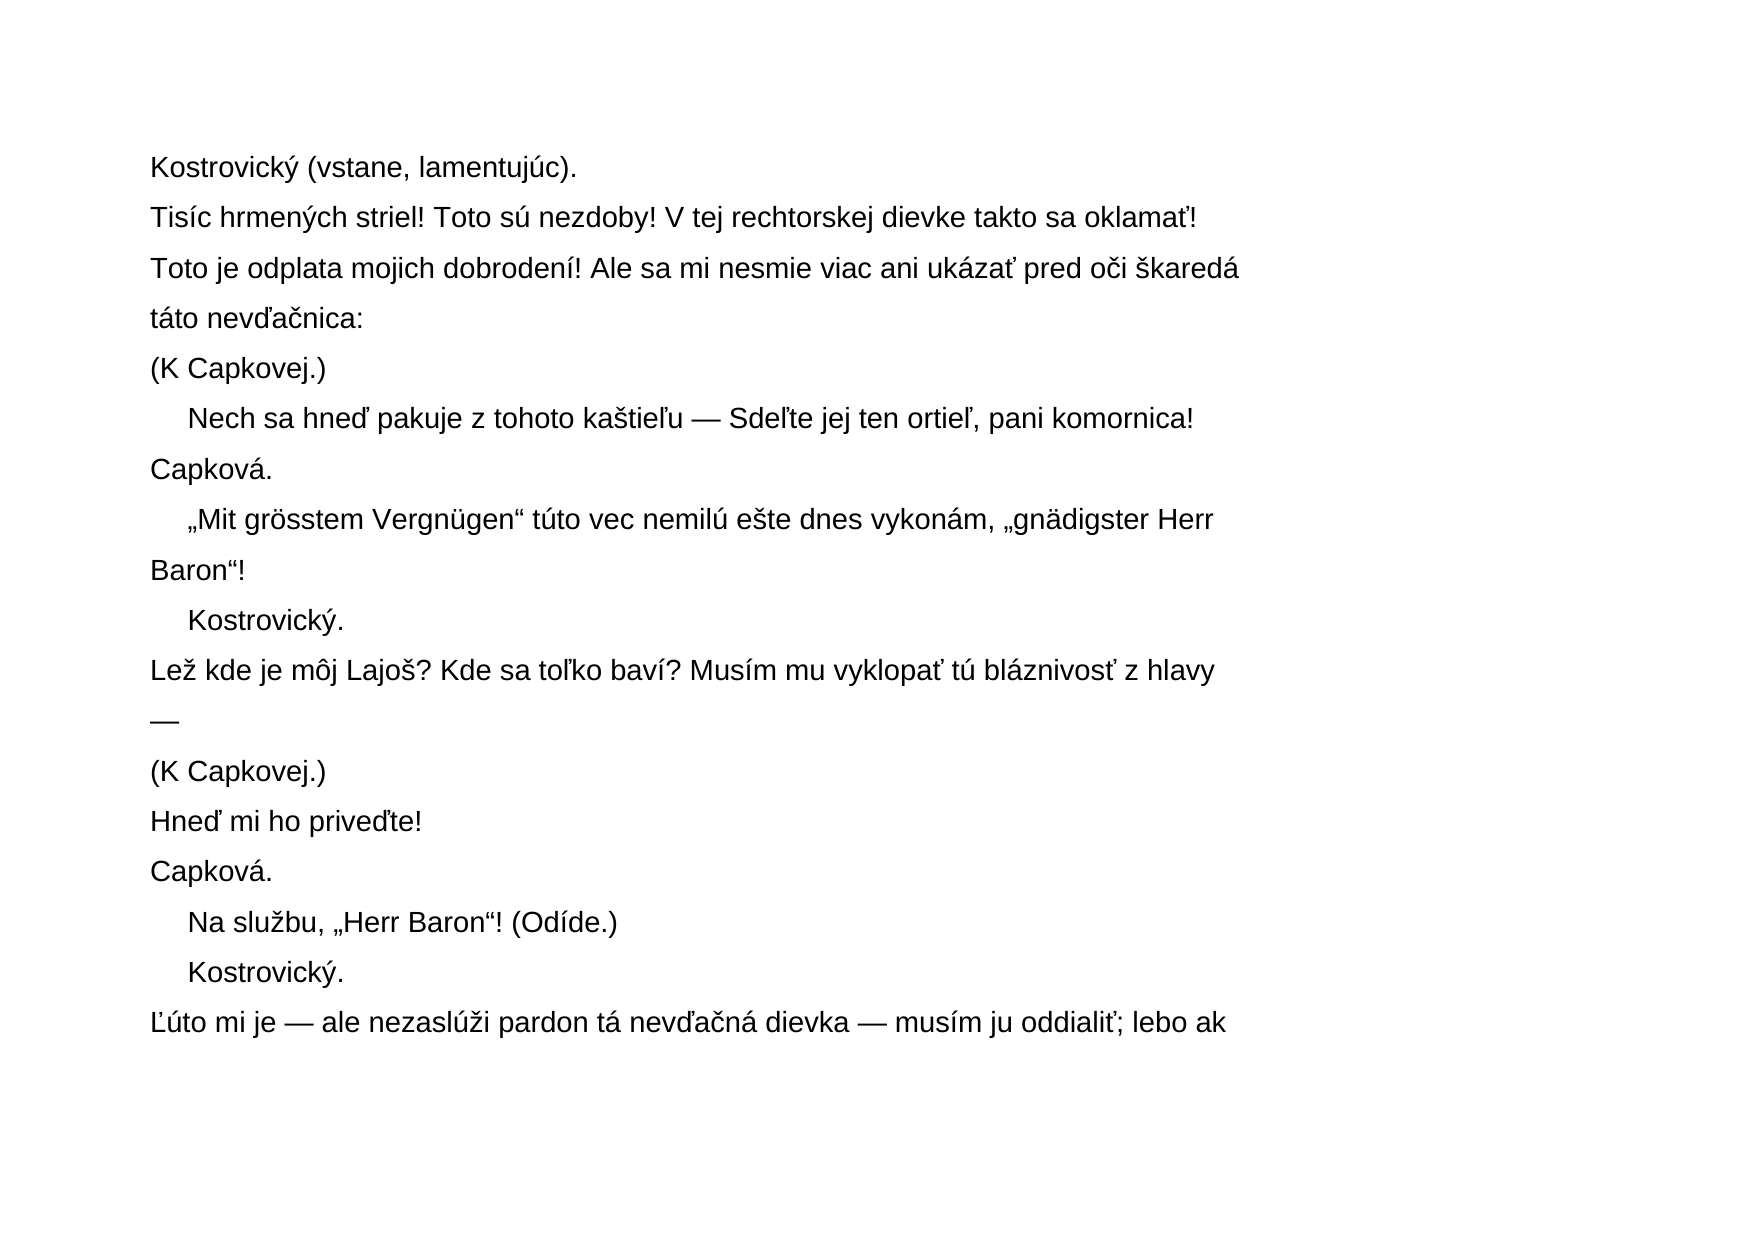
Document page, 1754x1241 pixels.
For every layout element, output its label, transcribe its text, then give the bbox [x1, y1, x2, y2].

text Lež kde je môj Lajoš? Kde sa toľko baví? Musím mu vyklopať tú bláznivosť z hlavy — [150, 653, 1243, 737]
text Capková. [150, 854, 1243, 888]
text Kostrovický. [150, 955, 1243, 988]
text Hneď mi ho priveďte! [150, 804, 1243, 838]
text Tisíc hrmených striel! Toto sú nezdoby! V tej rechtorskej dievke takto sa oklamať! Toto je odplata mojich dobrodení! Ale sa mi nesmie viac ani ukázať pred oči škaredá táto nevďačnica: [150, 200, 1243, 334]
text (K Capkovej.) [150, 351, 1243, 385]
text „Mit grösstem Vergnügen“ túto vec nemilú ešte dnes vykonám, „gnädigster Herr Baron“! [150, 502, 1243, 586]
text Ľúto mi je — ale nezaslúži pardon tá nevďačná dievka — musím ju oddialiť; lebo ak [150, 1005, 1243, 1039]
text (K Capkovej.) [150, 754, 1243, 787]
text Kostrovický (vstane, lamentujúc). [150, 150, 1243, 183]
text Nech sa hneď pakuje z tohoto kaštieľu — Sdeľte jej ten ortieľ, pani komornica! Capková. [150, 402, 1243, 485]
text Na službu, „Herr Baron“! (Odíde.) [150, 905, 1243, 938]
text Kostrovický. [150, 603, 1243, 636]
